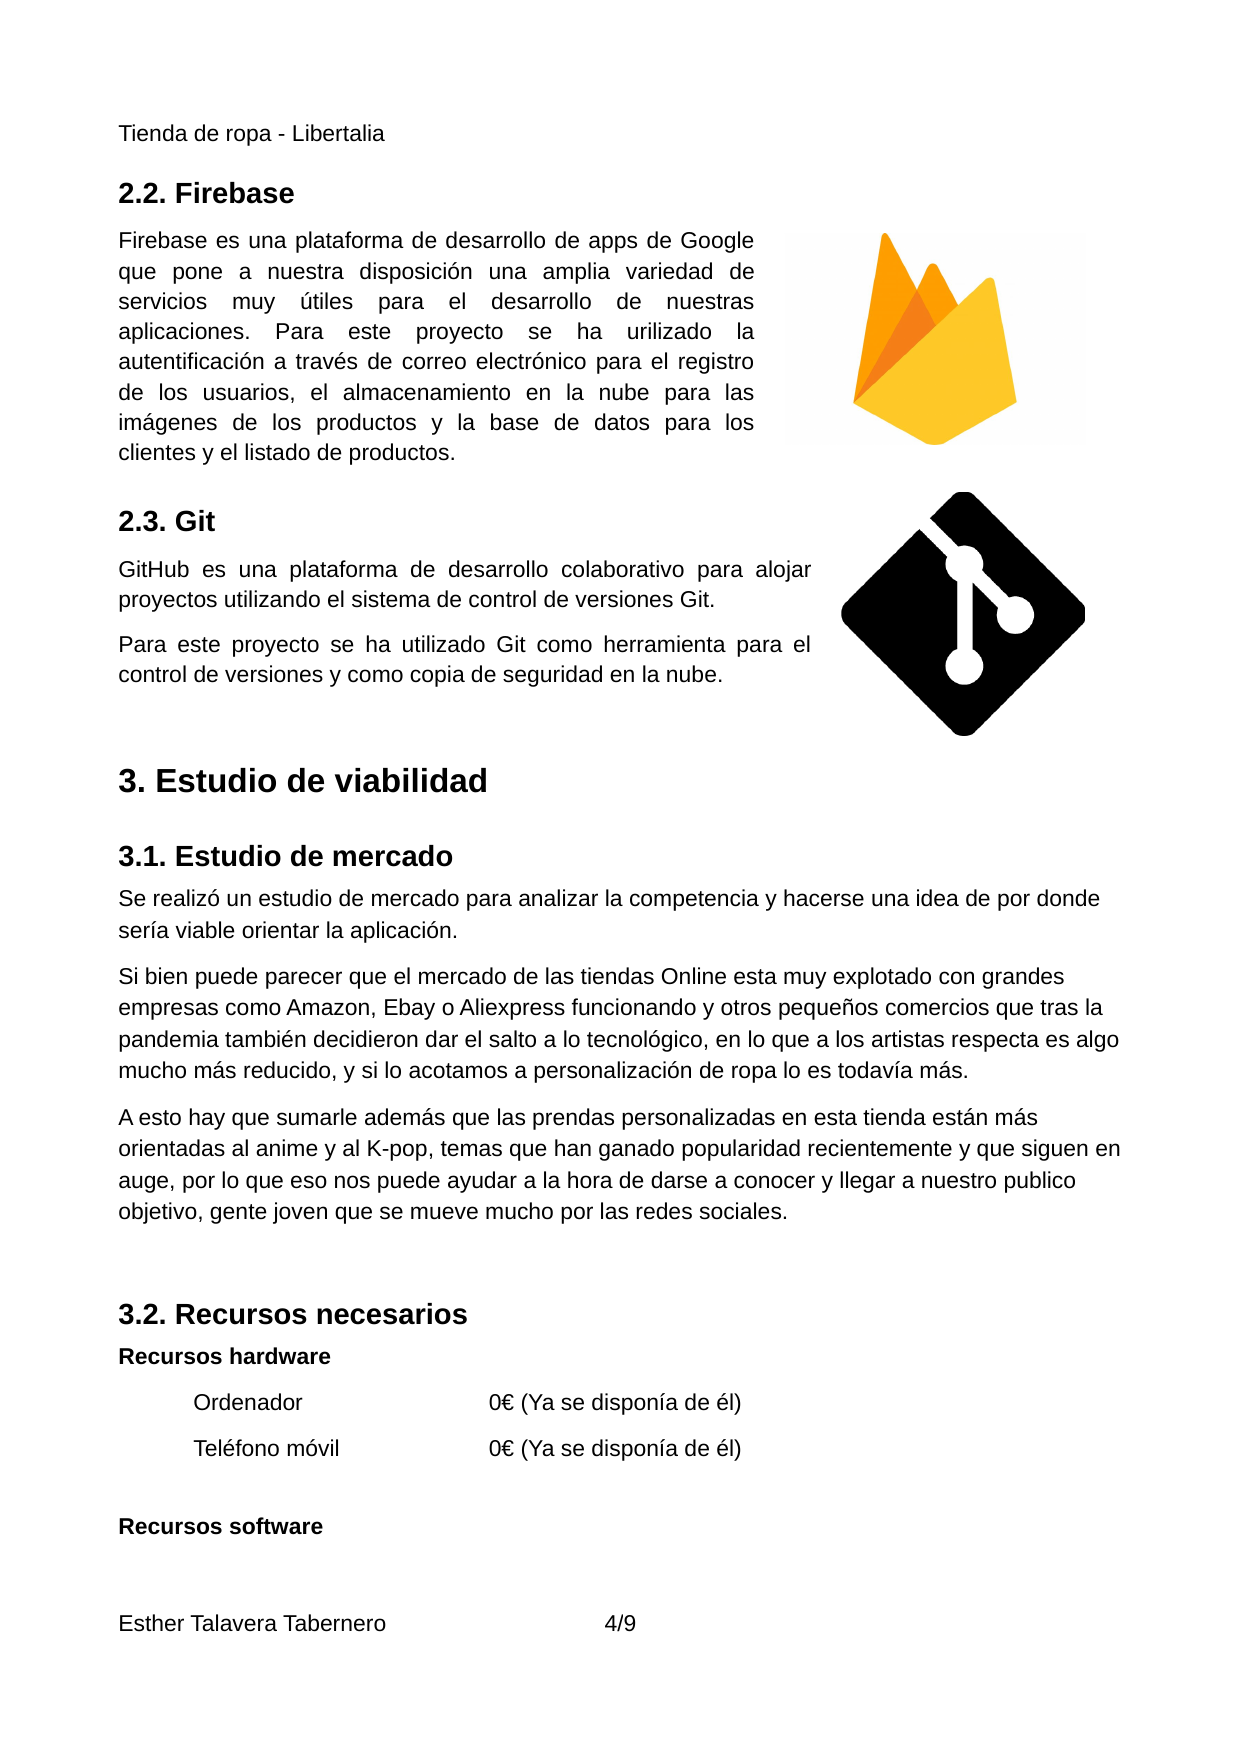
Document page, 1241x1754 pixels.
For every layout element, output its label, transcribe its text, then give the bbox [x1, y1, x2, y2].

subtitle 2.2. Firebase [118, 176, 1122, 474]
text Recursos software [118, 1513, 1122, 1540]
list Teléfono móvil 0€ (Ya se disponía de él) [156, 1435, 1122, 1462]
subtitle 3.1. Estudio de mercado [118, 839, 1122, 873]
subtitle 3. Estudio de viabilidad [118, 762, 1122, 800]
text Si bien puede parecer que el mercado de las tiendas Online esta muy explotado con grandes empresas como Amazon, Ebay o Aliexpress funcionando y otros pequeños comercios que tras la pandemia también decidieron dar el salto a lo tecnológico, en lo que a los artistas respecta es algo mucho más reducido, y si lo acotamos a personalización de ropa lo es todavía más. [118, 963, 1122, 1084]
text Se realizó un estudio de mercado para analizar la competencia y hacerse una idea de por donde sería viable orientar la aplicación. [118, 885, 1122, 943]
subtitle 3.2. Recursos necesarios [118, 1297, 1122, 1331]
subtitle 2.3. Git [118, 504, 812, 538]
text Para este proyecto se ha utilizado Git como herramienta para el control de versiones y como copia de seguridad en la nube. [118, 631, 812, 687]
text [812, 227, 1122, 765]
picture [784, 233, 1085, 445]
list Ordenador 0€ (Ya se disponía de él) [156, 1389, 1122, 1416]
text Recursos hardware [118, 1343, 1122, 1369]
subtitle [1114, 504, 1122, 538]
text GitHub es una plataforma de desarrollo colaborativo para alojar proyectos utilizando el sistema de control de versiones Git. [118, 556, 812, 612]
picture [841, 492, 1085, 736]
text A esto hay que sumarle además que las prendas personalizadas en esta tienda están más orientadas al anime y al K-pop, temas que han ganado popularidad recientemente y que siguen en auge, por lo que eso nos puede ayudar a la hora de darse a conocer y llegar a nuestro publico objetivo, gente joven que se mueve mucho por las redes sociales. [118, 1104, 1122, 1225]
text Firebase es una plataforma de desarrollo de apps de Google que pone a nuestra disposición una amplia variedad de servicios muy útiles para el desarrollo de nuestras aplicaciones. Para este proyecto se ha urilizado la autentificación a través de correo electrónico para el registro de los usuarios, el almacenamiento en la nube para las imágenes de los productos y la base de datos para los clientes y el listado de productos. [118, 227, 755, 465]
